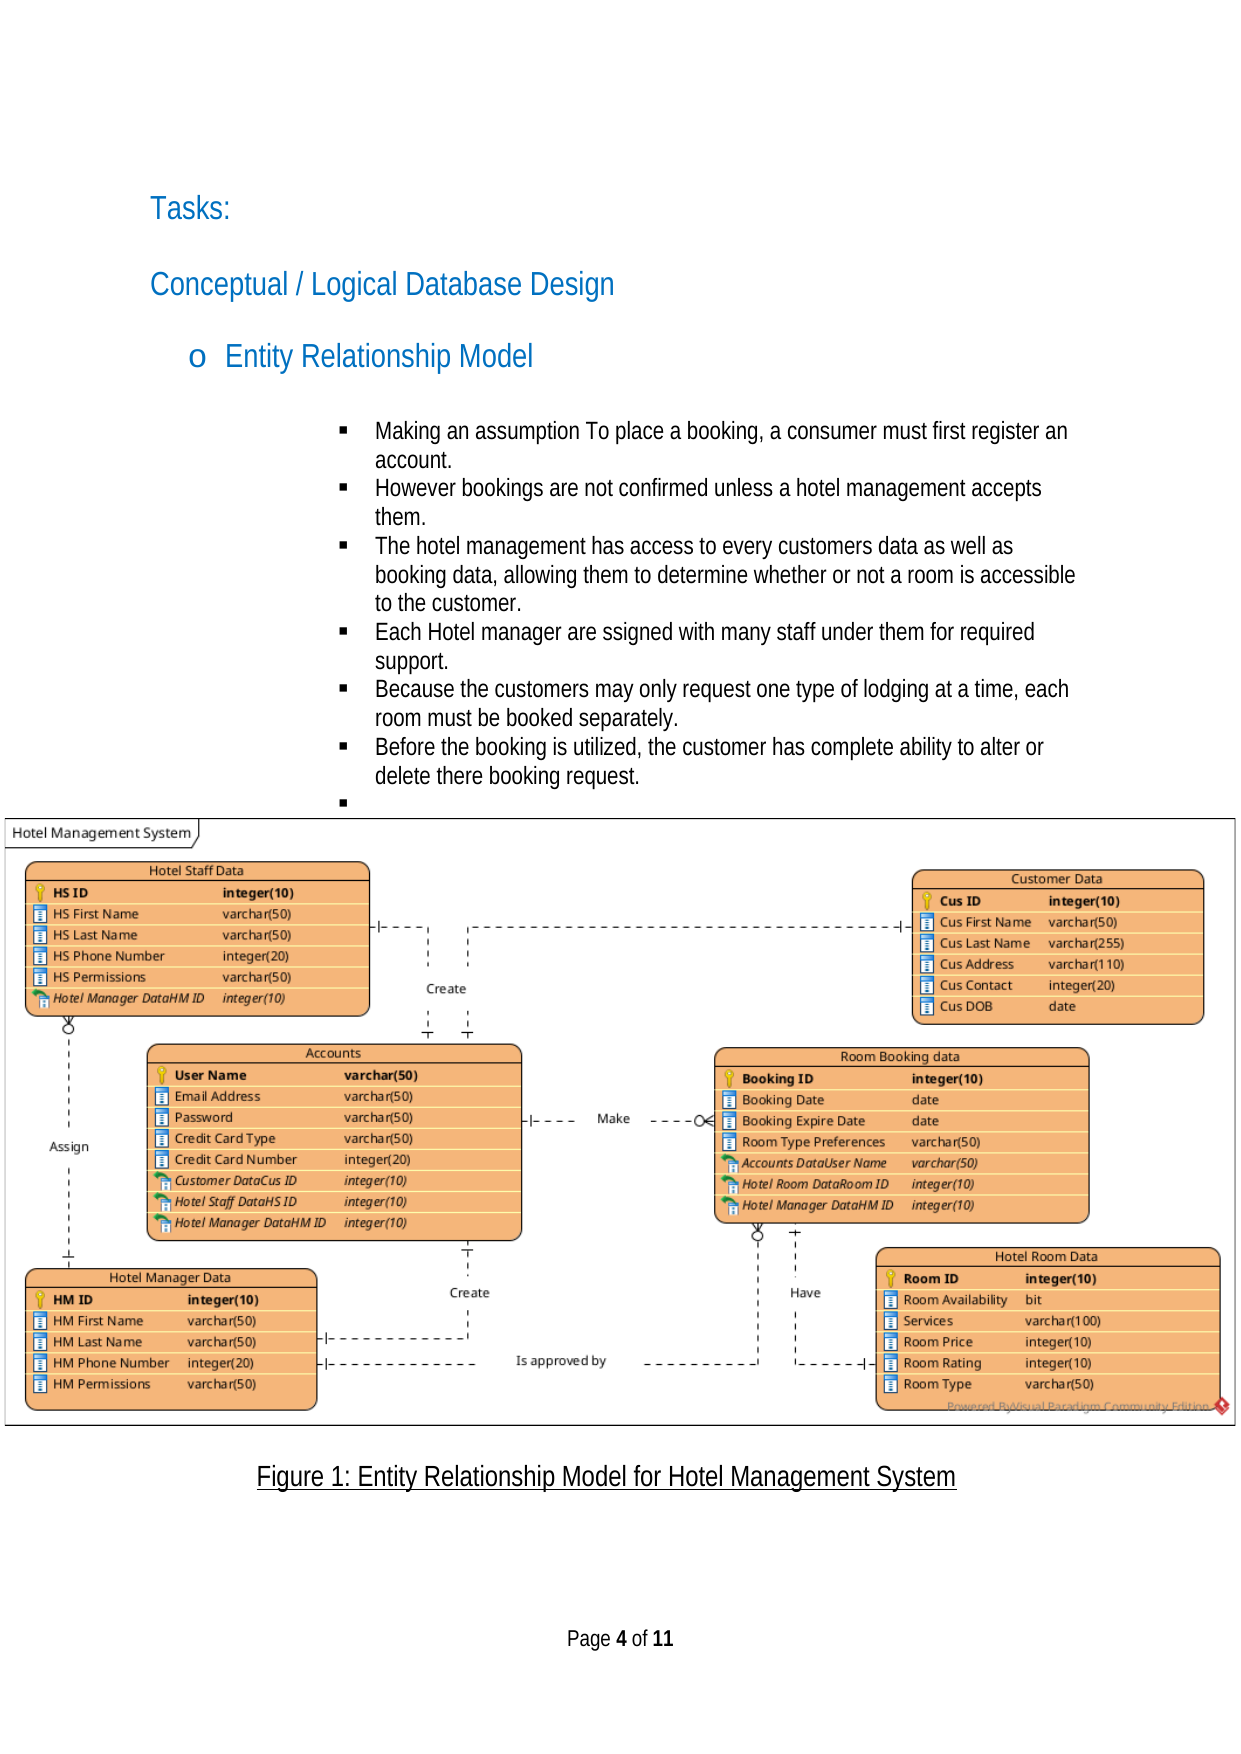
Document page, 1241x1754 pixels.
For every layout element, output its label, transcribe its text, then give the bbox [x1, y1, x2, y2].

list However bookings are not confirmed unless a hotel management accepts them. [337, 473, 1090, 531]
list Because the customers may only request one type of lodging at a time, each room must be booked separately. [337, 674, 1090, 732]
list Making an assumption To place a booking, a consumer must first register an account. [337, 416, 1090, 473]
picture [4, 818, 1236, 1426]
text Conceptual / Logical Database Design [150, 265, 1090, 303]
text Tasks: [150, 188, 1090, 226]
list Each Hotel manager are ssigned with many staff under them for required support. [337, 617, 1090, 674]
list Entity Relationship Model [187, 336, 1090, 378]
list Before the booking is utilized, the customer has complete ability to alter or delete there booking request. [337, 732, 1090, 789]
text Figure 1: Entity Relationship Model for Hotel Management System [150, 1459, 1090, 1493]
list The hotel management has access to every customers data as well as booking data, allowing them to determine whether or not a room is accessible to the customer. [337, 531, 1090, 617]
